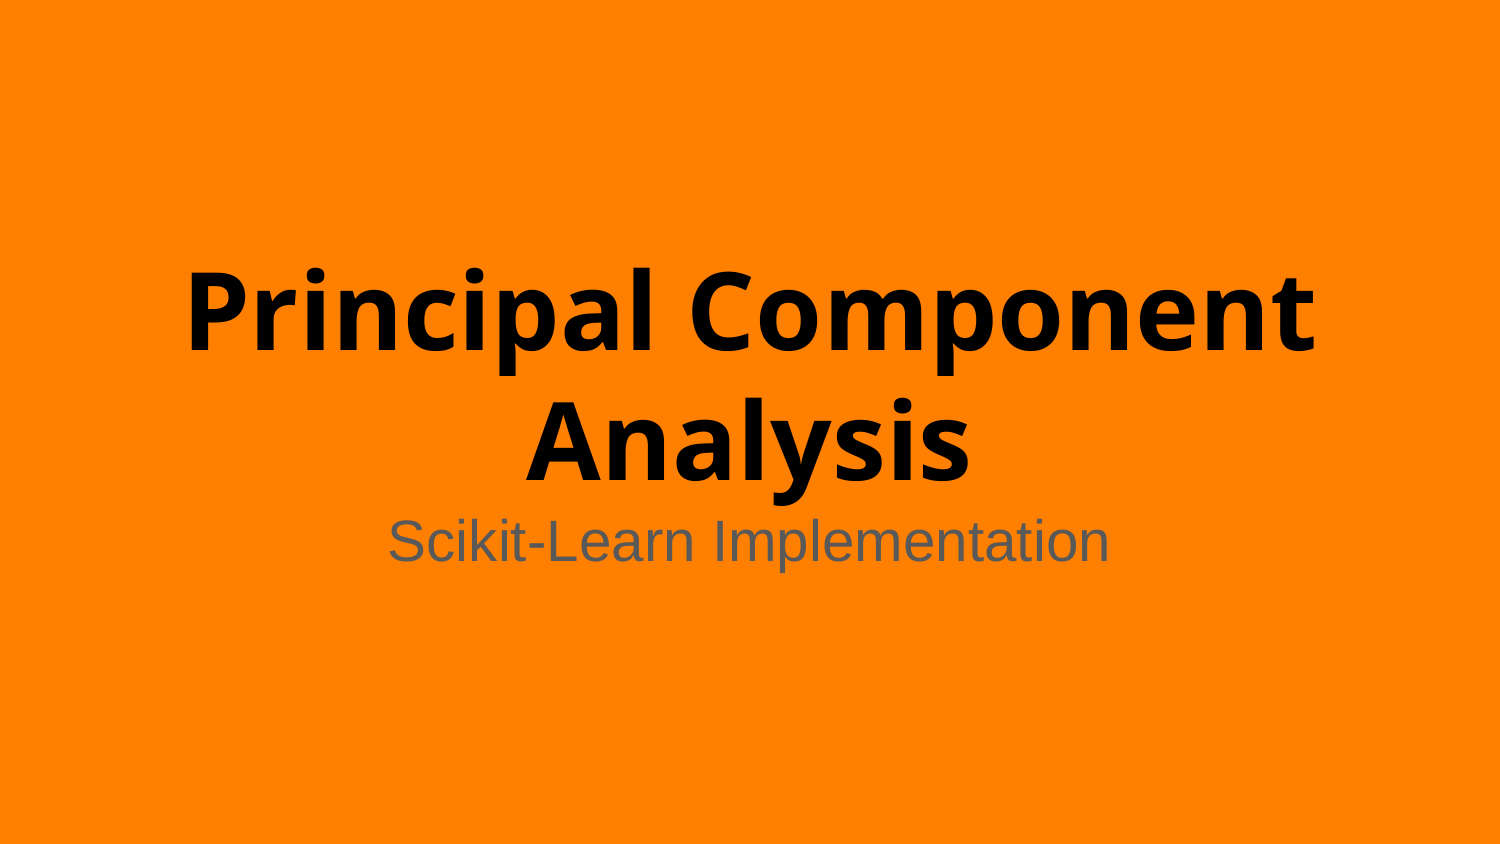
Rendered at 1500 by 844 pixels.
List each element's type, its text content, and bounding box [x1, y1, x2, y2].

subtitle Scikit-Learn Implementation [51, 487, 1449, 618]
title Principal Component Analysis [51, 180, 1449, 487]
